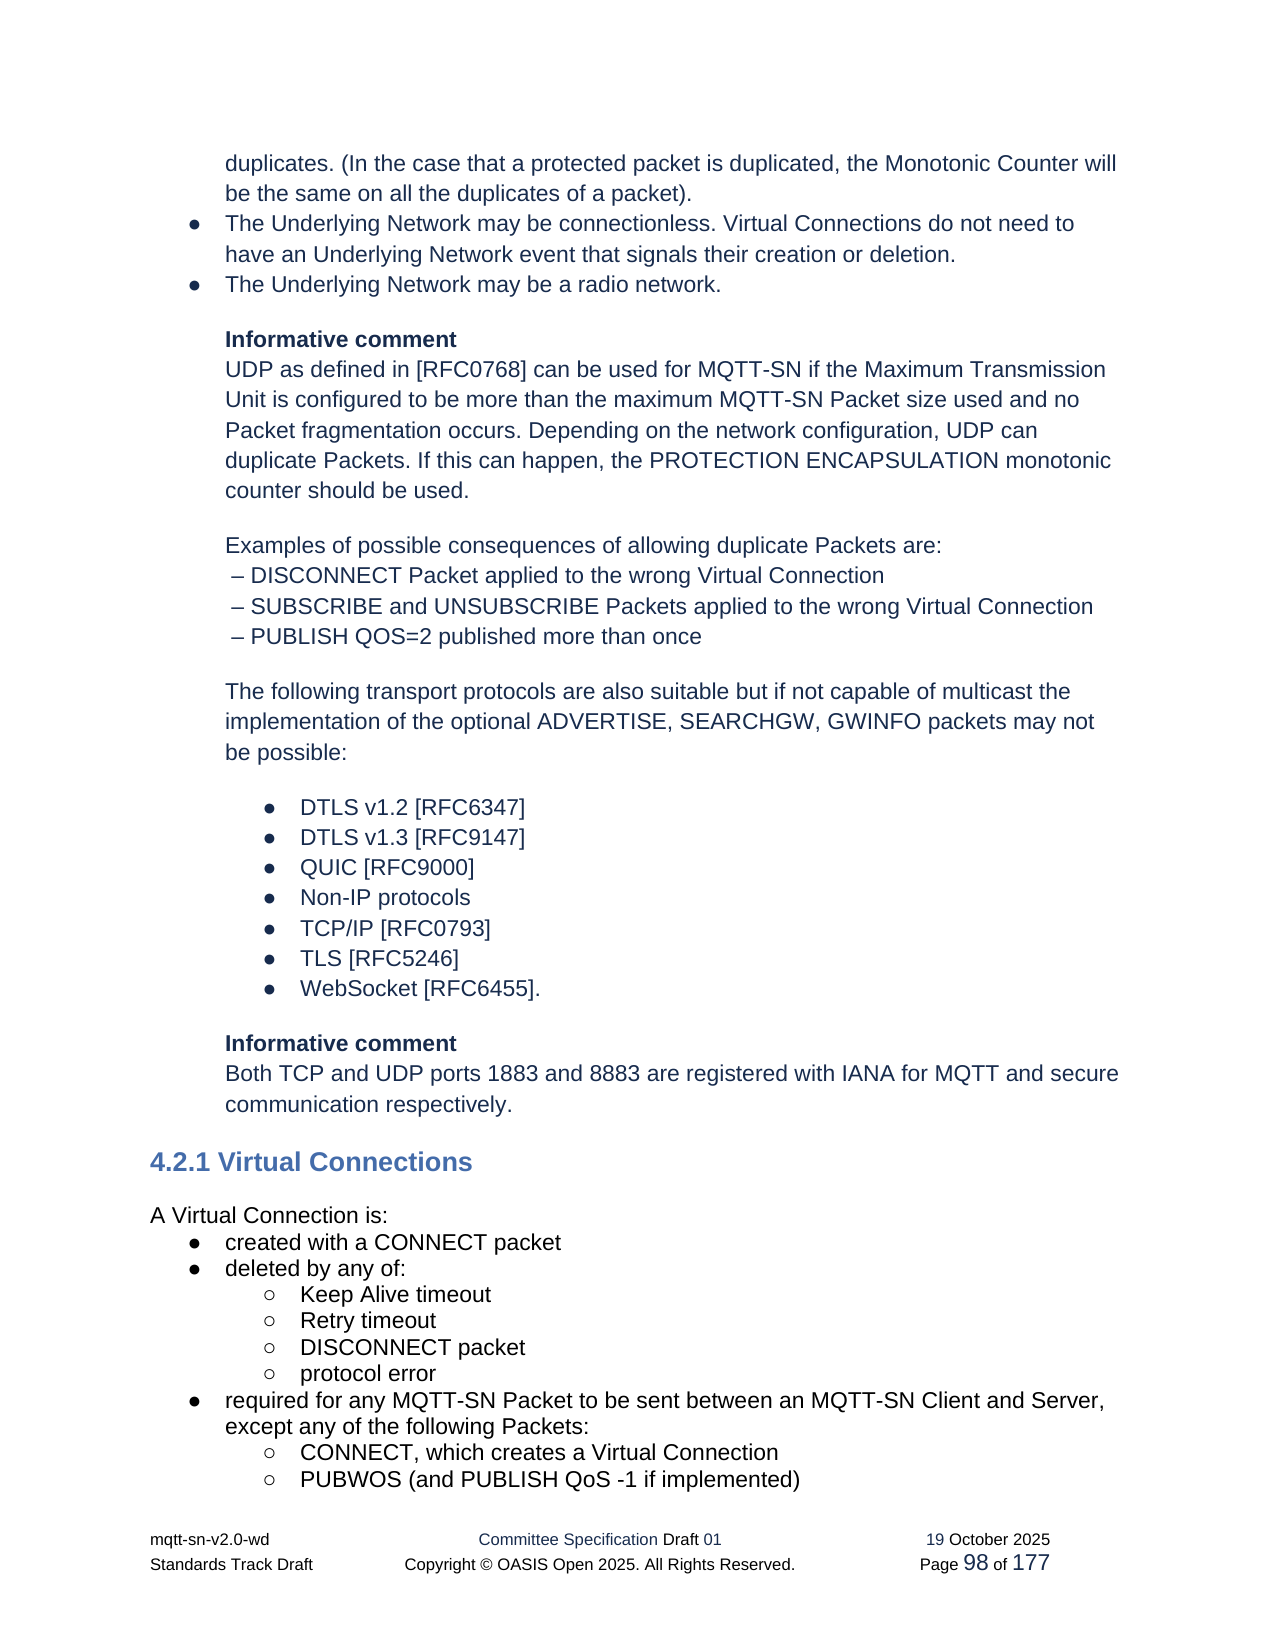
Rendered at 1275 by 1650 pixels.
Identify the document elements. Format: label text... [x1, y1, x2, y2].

text A Virtual Connection is: [150, 1202, 1125, 1228]
text Informative comment [225, 326, 1124, 352]
subtitle 4.2.1 Virtual Connections [150, 1146, 1125, 1177]
list required for any MQTT-SN Packet to be sent between an MQTT-SN Client and Server, except any of the following Packets: [187, 1387, 1125, 1439]
list Retry timeout [262, 1307, 1125, 1334]
text Both TCP and UDP ports 1883 and 8883 are registered with IANA for MQTT and secure communication respectively. [225, 1060, 1124, 1117]
list WebSocket [RFC6455]. [262, 975, 1124, 1001]
text The following transport protocols are also suitable but if not capable of multicast the implementation of the optional ADVERTISE, SEARCHGW, GWINFO packets may not be possible: [225, 678, 1124, 765]
list Non-IP protocols [262, 884, 1124, 911]
list TLS [RFC5246] [262, 945, 1124, 971]
text UDP as defined in [RFC0768] can be used for MQTT-SN if the Maximum Transmission Unit is configured to be more than the maximum MQTT-SN Packet size used and no Packet fragmentation occurs. Depending on the network configuration, UDP can duplicate Packets. If this can happen, the PROTECTION ENCAPSULATION monotonic counter should be used. [225, 356, 1124, 503]
list Keep Alive timeout [262, 1281, 1125, 1307]
text Examples of possible consequences of allowing duplicate Packets are: – DISCONNECT Packet applied to the wrong Virtual Connection – SUBSCRIBE and UNSUBSCRIBE Packets applied to the wrong Virtual Connection – PUBLISH QOS=2 published more than once [225, 532, 1124, 649]
list DTLS v1.3 [RFC9147] [262, 824, 1124, 850]
list QUIC [RFC9000] [262, 854, 1124, 881]
list The Underlying Network may be connectionless. Virtual Connections do not need to have an Underlying Network event that signals their creation or deletion. [187, 210, 1124, 267]
text Informative comment [225, 1030, 1124, 1057]
list created with a CONNECT packet [187, 1228, 1125, 1255]
list duplicates. (In the case that a protected packet is duplicated, the Monotonic Counter will be the same on all the duplicates of a packet). [187, 150, 1124, 207]
list DISCONNECT packet [262, 1334, 1125, 1360]
list CONNECT, which creates a Virtual Connection [262, 1439, 1125, 1466]
list deleted by any of: [187, 1255, 1125, 1281]
list The Underlying Network may be a radio network. [187, 271, 1124, 297]
list PUBWOS (and PUBLISH QoS -1 if implemented) [262, 1466, 1125, 1492]
list DTLS v1.2 [RFC6347] [262, 794, 1124, 820]
list protocol error [262, 1360, 1125, 1387]
list TCP/IP [RFC0793] [262, 914, 1124, 941]
